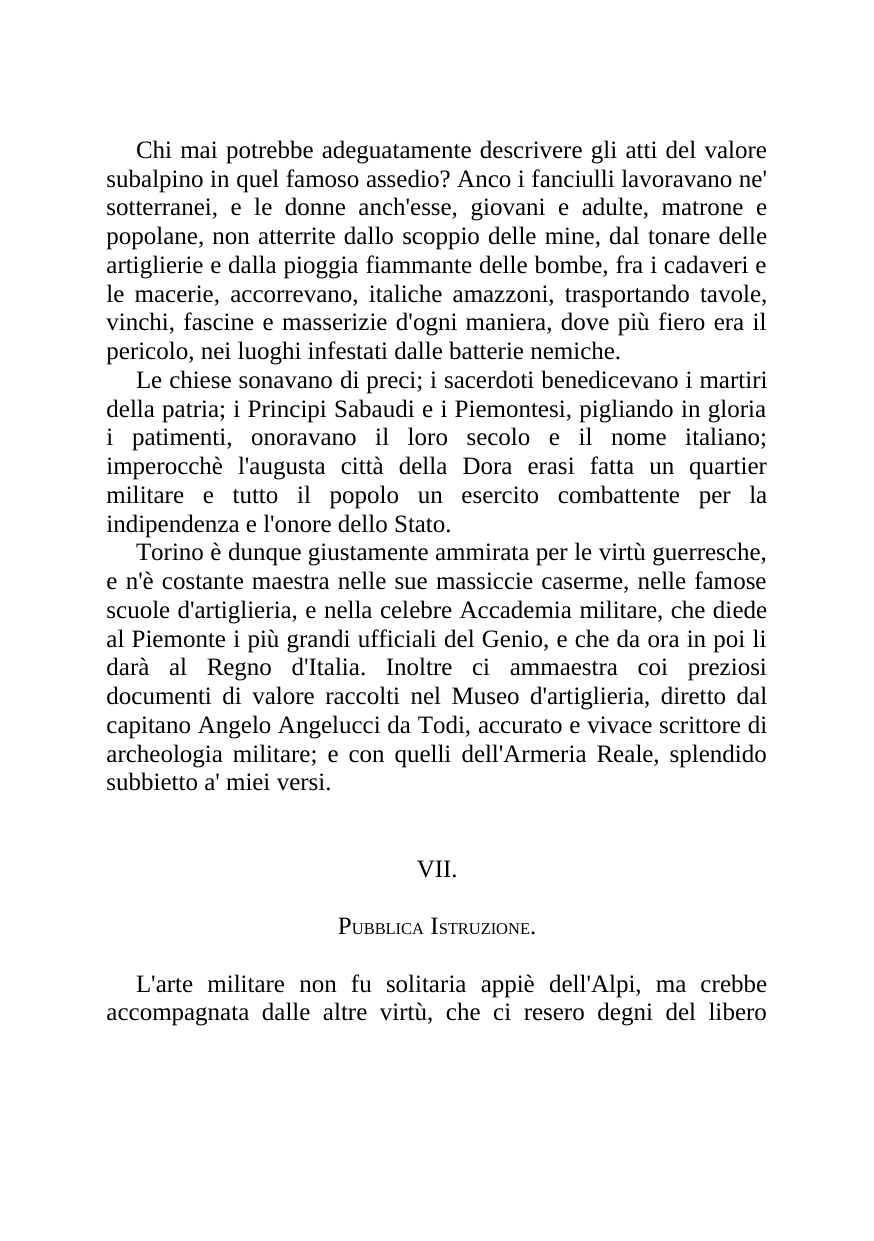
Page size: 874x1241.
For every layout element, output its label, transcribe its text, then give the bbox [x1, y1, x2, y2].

text Le chiese sonavano di preci; i sacerdoti benedicevano i martiri della patria; i Principi Sabaudi e i Piemontesi, pigliando in gloria i patimenti, onoravano il loro secolo e il nome italiano; imperocchè l'augusta città della Dora erasi fatta un quartier militare e tutto il popolo un esercito combattente per la indipendenza e l'onore dello Stato. [106, 365, 768, 537]
text L'arte militare non fu solitaria appiè dell'Alpi, ma crebbe accompagnata dalle altre virtù, che ci resero degni del libero [106, 969, 768, 1026]
text Pubblica Istruzione. [106, 911, 768, 940]
text Torino è dunque giustamente ammirata per le virtù guerresche, e n'è costante maestra nelle sue massiccie caserme, nelle famose scuole d'artiglieria, e nella celebre Accademia militare, che diede al Piemonte i più grandi ufficiali del Genio, e che da ora in poi li darà al Regno d'Italia. Inoltre ci ammaestra coi preziosi documenti di valore raccolti nel Museo d'artiglieria, diretto dal capitano Angelo Angelucci da Todi, accurato e vivace scrittore di archeologia militare; e con quelli dell'Armeria Reale, splendido subbietto a' miei versi. [106, 537, 768, 796]
text Chi mai potrebbe adeguatamente descrivere gli atti del valore subalpino in quel famoso assedio? Anco i fanciulli lavoravano ne' sotterranei, e le donne anch'esse, giovani e adulte, matrone e popolane, non atterrite dallo scoppio delle mine, dal tonare delle artiglierie e dalla pioggia fiammante delle bombe, fra i cadaveri e le macerie, accorrevano, italiche amazzoni, trasportando tavole, vinchi, fascine e masserizie d'ogni maniera, dove più fiero era il pericolo, nei luoghi infestati dalle batterie nemiche. [106, 135, 768, 365]
text VII. [106, 854, 768, 882]
